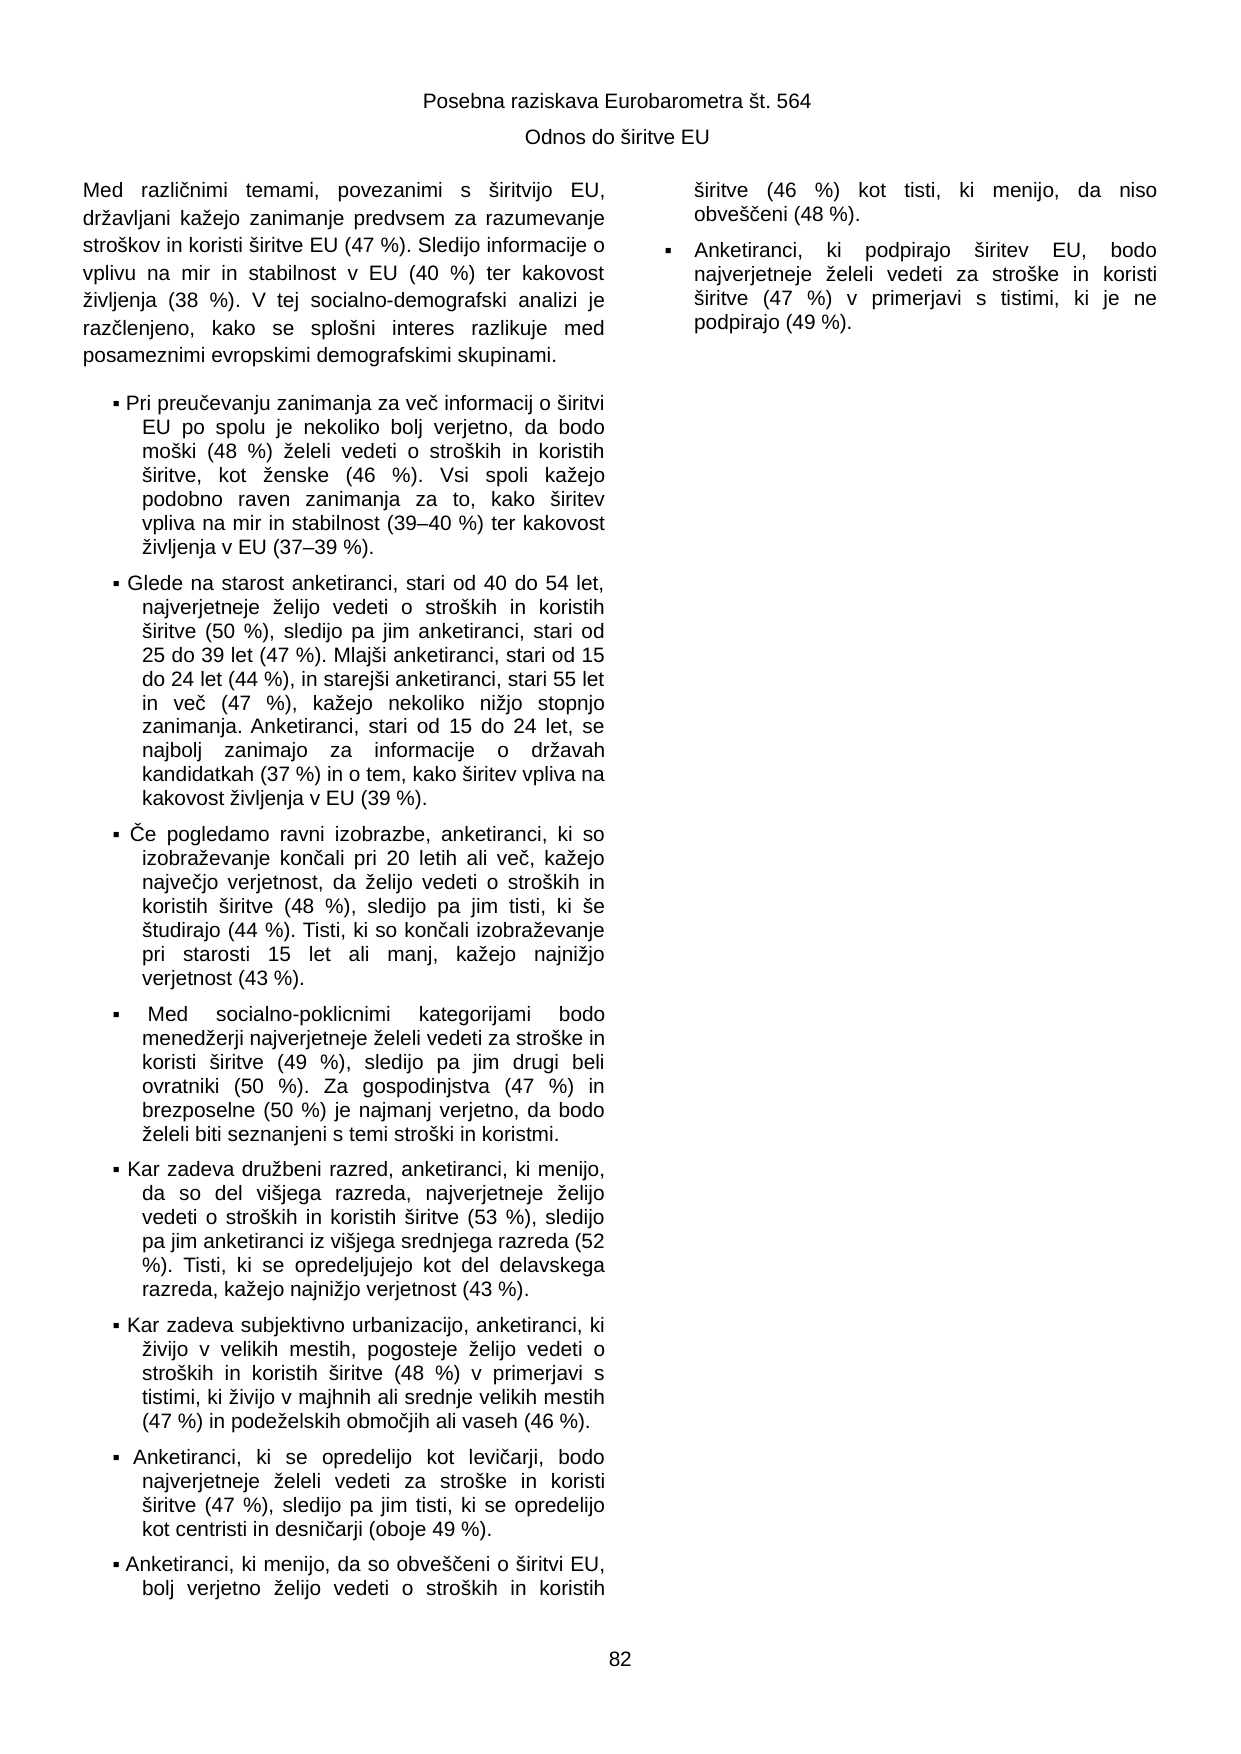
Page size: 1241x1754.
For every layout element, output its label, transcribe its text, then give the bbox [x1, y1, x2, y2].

text ▪ Kar zadeva subjektivno urbanizacijo, anketiranci, ki živijo v velikih mestih, pogosteje želijo vedeti o stroških in koristih širitve (48 %) v primerjavi s tistimi, ki živijo v majhnih ali srednje velikih mestih (47 %) in podeželskih območjih ali vaseh (46 %). [112, 1313, 605, 1433]
text Med različnimi temami, povezanimi s širitvijo EU, državljani kažejo zanimanje predvsem za razumevanje stroškov in koristi širitve EU (47 %). Sledijo informacije o vplivu na mir in stabilnost v EU (40 %) ter kakovost življenja (38 %). V tej socialno-demografski analizi je razčlenjeno, kako se splošni interes razlikuje med posameznimi evropskimi demografskimi skupinami. [83, 178, 605, 367]
text ▪ Če pogledamo ravni izobrazbe, anketiranci, ki so izobraževanje končali pri 20 letih ali več, kažejo največjo verjetnost, da želijo vedeti o stroških in koristih širitve (48 %), sledijo pa jim tisti, ki še študirajo (44 %). Tisti, ki so končali izobraževanje pri starosti 15 let ali manj, kažejo najnižjo verjetnost (43 %). [112, 822, 605, 990]
text širitve (46 %) kot tisti, ki menijo, da niso obveščeni (48 %). [664, 178, 1157, 226]
text ▪ Pri preučevanju zanimanja za več informacij o širitvi EU po spolu je nekoliko bolj verjetno, da bodo moški (48 %) želeli vedeti o stroških in koristih širitve, kot ženske (46 %). Vsi spoli kažejo podobno raven zanimanja za to, kako širitev vpliva na mir in stabilnost (39–40 %) ter kakovost življenja v EU (37–39 %). [112, 391, 605, 559]
text ▪ Glede na starost anketiranci, stari od 40 do 54 let, najverjetneje želijo vedeti o stroških in koristih širitve (50 %), sledijo pa jim anketiranci, stari od 25 do 39 let (47 %). Mlajši anketiranci, stari od 15 do 24 let (44 %), in starejši anketiranci, stari 55 let in več (47 %), kažejo nekoliko nižjo stopnjo zanimanja. Anketiranci, stari od 15 do 24 let, se najbolj zanimajo za informacije o državah kandidatkah (37 %) in o tem, kako širitev vpliva na kakovost življenja v EU (39 %). [112, 571, 605, 810]
text ▪ Anketiranci, ki podpirajo širitev EU, bodo najverjetneje želeli vedeti za stroške in koristi širitve (47 %) v primerjavi s tistimi, ki je ne podpirajo (49 %). [664, 238, 1157, 333]
text ▪ Med socialno-poklicnimi kategorijami bodo menedžerji najverjetneje želeli vedeti za stroške in koristi širitve (49 %), sledijo pa jim drugi beli ovratniki (50 %). Za gospodinjstva (47 %) in brezposelne (50 %) je najmanj verjetno, da bodo želeli biti seznanjeni s temi stroški in koristmi. [112, 1002, 605, 1145]
text ▪ Kar zadeva družbeni razred, anketiranci, ki menijo, da so del višjega razreda, najverjetneje želijo vedeti o stroških in koristih širitve (53 %), sledijo pa jim anketiranci iz višjega srednjega razreda (52 %). Tisti, ki se opredeljujejo kot del delavskega razreda, kažejo najnižjo verjetnost (43 %). [112, 1157, 605, 1301]
text ▪ Anketiranci, ki se opredelijo kot levičarji, bodo najverjetneje želeli vedeti za stroške in koristi širitve (47 %), sledijo pa jim tisti, ki se opredelijo kot centristi in desničarji (oboje 49 %). [112, 1444, 605, 1540]
text ▪ Anketiranci, ki menijo, da so obveščeni o širitvi EU, bolj verjetno želijo vedeti o stroških in koristih [112, 1552, 605, 1600]
